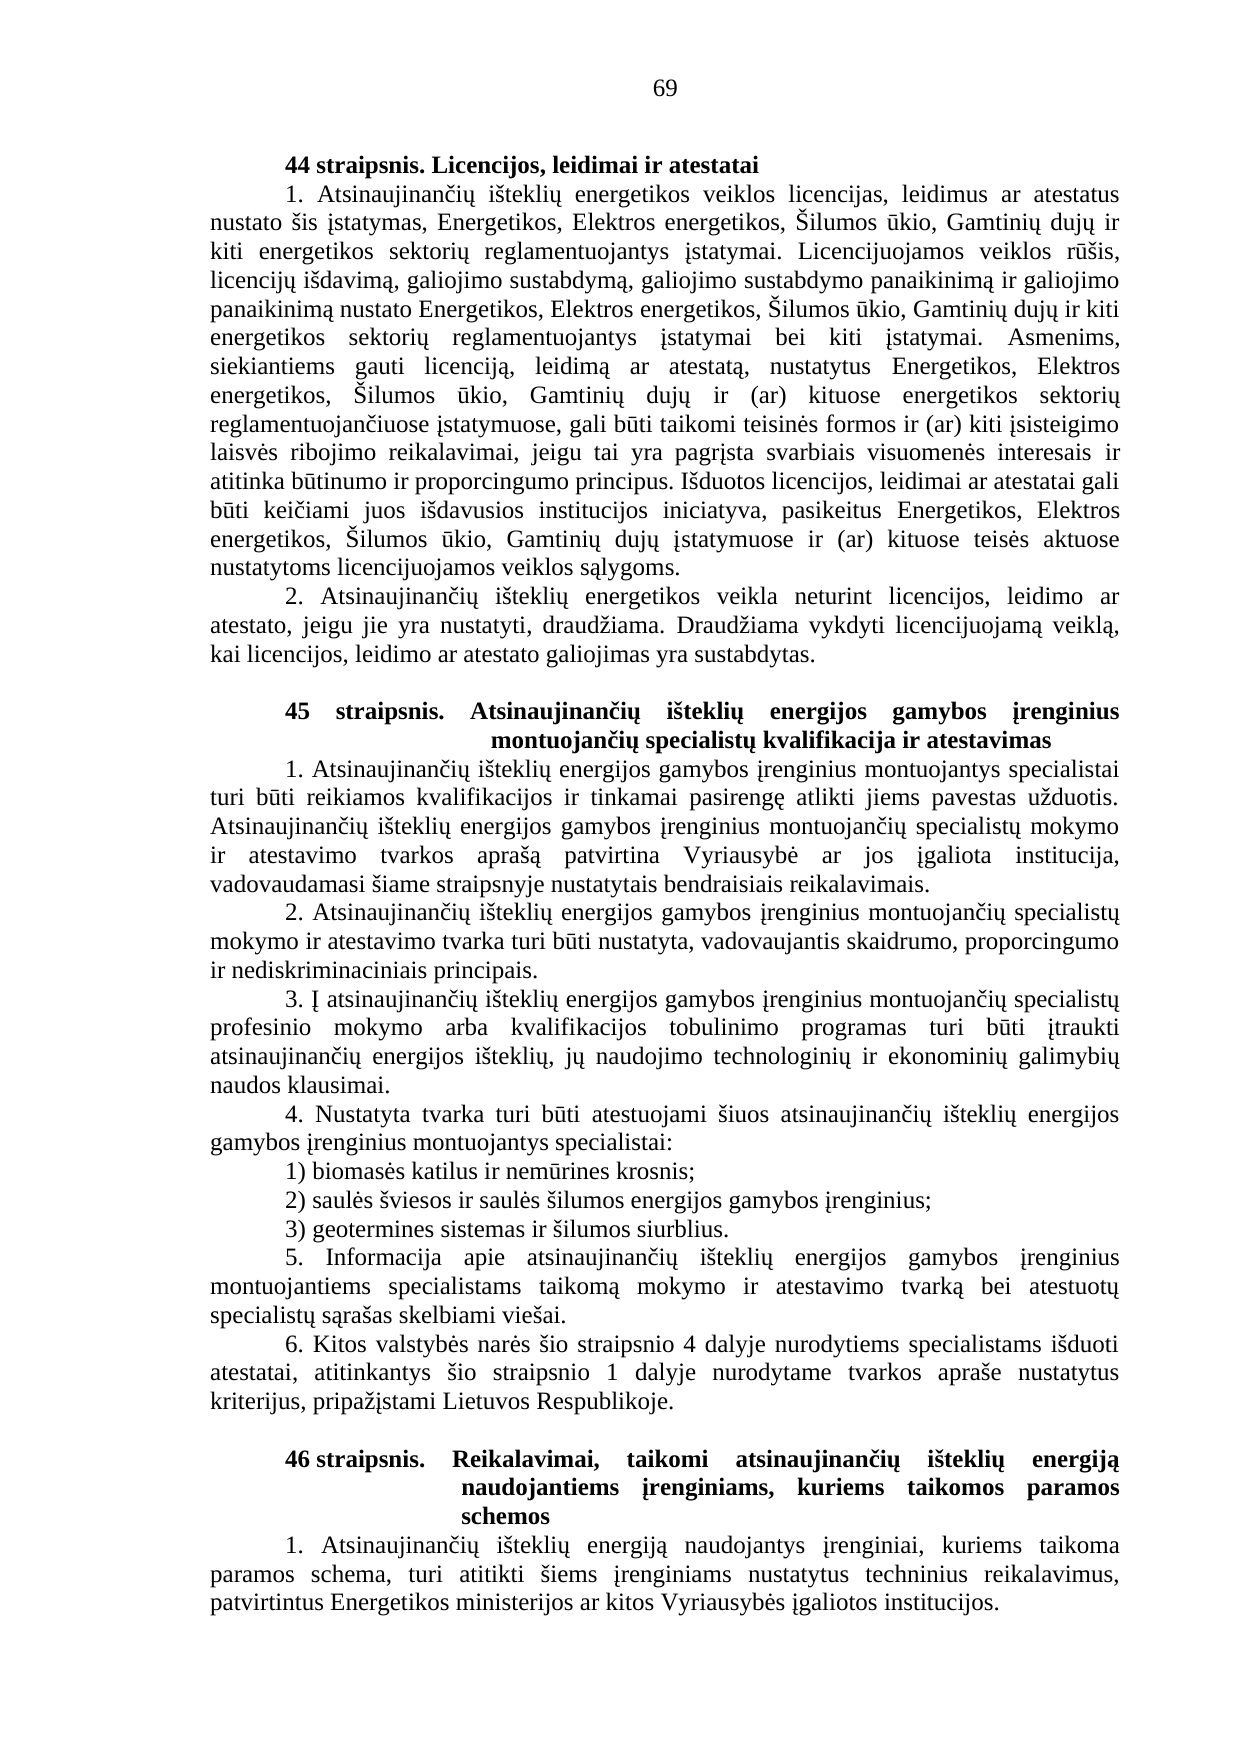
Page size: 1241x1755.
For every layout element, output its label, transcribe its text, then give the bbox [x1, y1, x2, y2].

text 3. Į atsinaujinančių išteklių energijos gamybos įrenginius montuojančių specialistų profesinio mokymo arba kvalifikacijos tobulinimo programas turi būti įtraukti atsinaujinančių energijos išteklių, jų naudojimo technologinių ir ekonominių galimybių naudos klausimai. [210, 984, 1120, 1099]
text 1. Atsinaujinančių išteklių energiją naudojantys įrenginiai, kuriems taikoma paramos schema, turi atitikti šiems įrenginiams nustatytus techninius reikalavimus, patvirtintus Energetikos ministerijos ar kitos Vyriausybės įgaliotos institucijos. [210, 1530, 1120, 1616]
text 44 straipsnis. Licencijos, leidimai ir atestatai [210, 150, 1120, 179]
text 46 straipsnis. Reikalavimai, taikomi atsinaujinančių išteklių energiją naudojantiems įrenginiams, kuriems taikomos paramos schemos [285, 1444, 1120, 1530]
text 1. Atsinaujinančių išteklių energetikos veiklos licencijas, leidimus ar atestatus nustato šis įstatymas, Energetikos, Elektros energetikos, Šilumos ūkio, Gamtinių dujų ir kiti energetikos sektorių reglamentuojantys įstatymai. Licencijuojamos veiklos rūšis, licencijų išdavimą, galiojimo sustabdymą, galiojimo sustabdymo panaikinimą ir galiojimo panaikinimą nustato Energetikos, Elektros energetikos, Šilumos ūkio, Gamtinių dujų ir kiti energetikos sektorių reglamentuojantys įstatymai bei kiti įstatymai. Asmenims, siekiantiems gauti licenciją, leidimą ar atestatą, nustatytus Energetikos, Elektros energetikos, Šilumos ūkio, Gamtinių dujų ir (ar) kituose energetikos sektorių reglamentuojančiuose įstatymuose, gali būti taikomi teisinės formos ir (ar) kiti įsisteigimo laisvės ribojimo reikalavimai, jeigu tai yra pagrįsta svarbiais visuomenės interesais ir atitinka būtinumo ir proporcingumo principus. Išduotos licencijos, leidimai ar atestatai gali būti keičiami juos išdavusios institucijos iniciatyva, pasikeitus Energetikos, Elektros energetikos, Šilumos ūkio, Gamtinių dujų įstatymuose ir (ar) kituose teisės aktuose nustatytoms licencijuojamos veiklos sąlygoms. [210, 179, 1120, 581]
text 1) biomasės katilus ir nemūrines krosnis; [210, 1156, 1120, 1185]
text 4. Nustatyta tvarka turi būti atestuojami šiuos atsinaujinančių išteklių energijos gamybos įrenginius montuojantys specialistai: [210, 1099, 1120, 1156]
text 6. Kitos valstybės narės šio straipsnio 4 dalyje nurodytiems specialistams išduoti atestatai, atitinkantys šio straipsnio 1 dalyje nurodytame tvarkos apraše nustatytus kriterijus, pripažįstami Lietuvos Respublikoje. [210, 1329, 1120, 1415]
text 2. Atsinaujinančių išteklių energetikos veikla neturint licencijos, leidimo ar atestato, jeigu jie yra nustatyti, draudžiama. Draudžiama vykdyti licencijuojamą veiklą, kai licencijos, leidimo ar atestato galiojimas yra sustabdytas. [210, 581, 1120, 667]
text 5. Informacija apie atsinaujinančių išteklių energijos gamybos įrenginius montuojantiems specialistams taikomą mokymo ir atestavimo tvarką bei atestuotų specialistų sąrašas skelbiami viešai. [210, 1242, 1120, 1329]
text 45 straipsnis. Atsinaujinančių išteklių energijos gamybos įrenginius montuojančių specialistų kvalifikacija ir atestavimas [285, 696, 1120, 754]
text 3) geotermines sistemas ir šilumos siurblius. [210, 1214, 1120, 1242]
text 1. Atsinaujinančių išteklių energijos gamybos įrenginius montuojantys specialistai turi būti reikiamos kvalifikacijos ir tinkamai pasirengę atlikti jiems pavestas užduotis. Atsinaujinančių išteklių energijos gamybos įrenginius montuojančių specialistų mokymo ir atestavimo tvarkos aprašą patvirtina Vyriausybė ar jos įgaliota institucija, vadovaudamasi šiame straipsnyje nustatytais bendraisiais reikalavimais. [210, 754, 1120, 897]
text 2) saulės šviesos ir saulės šilumos energijos gamybos įrenginius; [210, 1185, 1120, 1214]
text 2. Atsinaujinančių išteklių energijos gamybos įrenginius montuojančių specialistų mokymo ir atestavimo tvarka turi būti nustatyta, vadovaujantis skaidrumo, proporcingumo ir nediskriminaciniais principais. [210, 897, 1120, 984]
